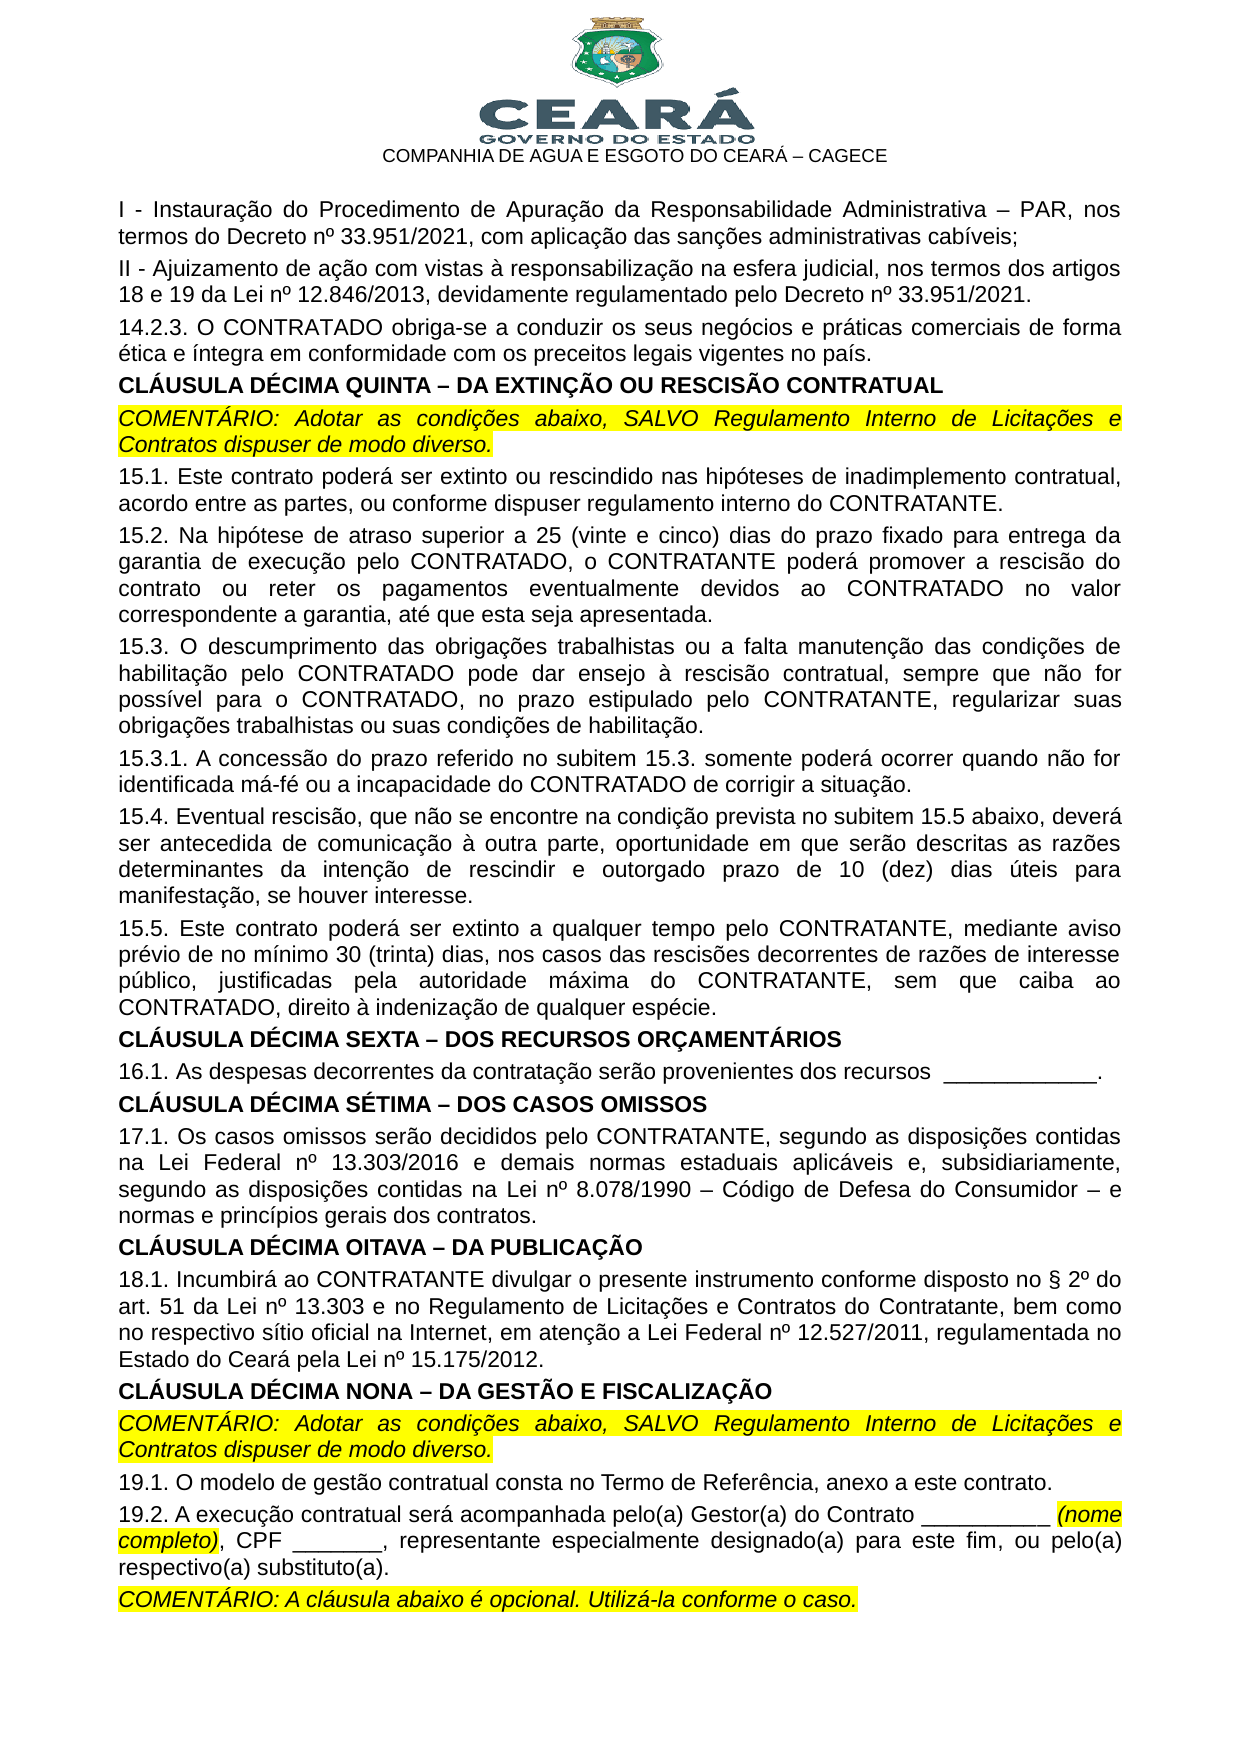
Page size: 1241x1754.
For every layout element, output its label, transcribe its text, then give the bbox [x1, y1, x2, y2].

text 15.3.1. A concessão do prazo referido no subitem 15.3. somente poderá ocorrer quando não for identificada má-fé ou a incapacidade do CONTRATADO de corrigir a situação. [118, 744, 1122, 797]
text COMENTÁRIO: Adotar as condições abaixo, SALVO Regulamento Interno de Licitações e Contratos dispuser de modo diverso. [118, 404, 1122, 457]
text CLÁUSULA DÉCIMA OITAVA – DA PUBLICAÇÃO [118, 1234, 1122, 1261]
text COMENTÁRIO: Adotar as condições abaixo, SALVO Regulamento Interno de Licitações e Contratos dispuser de modo diverso. [118, 1410, 1122, 1463]
text I - Instauração do Procedimento de Apuração da Responsabilidade Administrativa – PAR, nos termos do Decreto nº 33.951/2021, com aplicação das sanções administrativas cabíveis; [118, 196, 1122, 249]
text CLÁUSULA DÉCIMA SEXTA – DOS RECURSOS ORÇAMENTÁRIOS [118, 1026, 1122, 1052]
text CLÁUSULA DÉCIMA NONA – DA GESTÃO E FISCALIZAÇÃO [118, 1378, 1122, 1404]
text 19.2. A execução contratual será acompanhada pelo(a) Gestor(a) do Contrato __________ (nome completo), CPF _______, representante especialmente designado(a) para este fim, ou pelo(a) respectivo(a) substituto(a). [118, 1501, 1122, 1580]
text 17.1. Os casos omissos serão decididos pelo CONTRATANTE, segundo as disposições contidas na Lei Federal nº 13.303/2016 e demais normas estaduais aplicáveis e, subsidiariamente, segundo as disposições contidas na Lei nº 8.078/1990 – Código de Defesa do Consumidor – e normas e princípios gerais dos contratos. [118, 1123, 1122, 1228]
text 15.3. O descumprimento das obrigações trabalhistas ou a falta manutenção das condições de habilitação pelo CONTRATADO pode dar ensejo à rescisão contratual, sempre que não for possível para o CONTRATADO, no prazo estipulado pelo CONTRATANTE, regularizar suas obrigações trabalhistas ou suas condições de habilitação. [118, 633, 1122, 739]
text 15.2. Na hipótese de atraso superior a 25 (vinte e cinco) dias do prazo fixado para entrega da garantia de execução pelo CONTRATADO, o CONTRATANTE poderá promover a rescisão do contrato ou reter os pagamentos eventualmente devidos ao CONTRATADO no valor correspondente a garantia, até que esta seja apresentada. [118, 522, 1122, 627]
text 14.2.3. O CONTRATADO obriga-se a conduzir os seus negócios e práticas comerciais de forma ética e íntegra em conformidade com os preceitos legais vigentes no país. [118, 314, 1122, 366]
text CLÁUSULA DÉCIMA QUINTA – DA EXTINÇÃO OU RESCISÃO CONTRATUAL [118, 372, 1122, 399]
text 18.1. Incumbirá ao CONTRATANTE divulgar o presente instrumento conforme disposto no § 2º do art. 51 da Lei nº 13.303 e no Regulamento de Licitações e Contratos do Contratante, bem como no respectivo sítio oficial na Internet, em atenção a Lei Federal nº 12.527/2011, regulamentada no Estado do Ceará pela Lei nº 15.175/2012. [118, 1266, 1122, 1372]
picture [453, 12, 782, 148]
text 15.5. Este contrato poderá ser extinto a qualquer tempo pelo CONTRATANTE, mediante aviso prévio de no mínimo 30 (trinta) dias, nos casos das rescisões decorrentes de razões de interesse público, justificadas pela autoridade máxima do CONTRATANTE, sem que caiba ao CONTRATADO, direito à indenização de qualquer espécie. [118, 914, 1122, 1020]
text 15.1. Este contrato poderá ser extinto ou rescindido nas hipóteses de inadimplemento contratual, acordo entre as partes, ou conforme dispuser regulamento interno do CONTRATANTE. [118, 463, 1122, 516]
text 16.1. As despesas decorrentes da contratação serão provenientes dos recursos ____________. [118, 1058, 1122, 1084]
text CLÁUSULA DÉCIMA SÉTIMA – DOS CASOS OMISSOS [118, 1091, 1122, 1117]
text 15.4. Eventual rescisão, que não se encontre na condição prevista no subitem 15.5 abaixo, deverá ser antecedida de comunicação à outra parte, oportunidade em que serão descritas as razões determinantes da intenção de rescindir e outorgado prazo de 10 (dez) dias úteis para manifestação, se houver interesse. [118, 803, 1122, 909]
text II - Ajuizamento de ação com vistas à responsabilização na esfera judicial, nos termos dos artigos 18 e 19 da Lei nº 12.846/2013, devidamente regulamentado pelo Decreto nº 33.951/2021. [118, 255, 1122, 308]
text 19.1. O modelo de gestão contratual consta no Termo de Referência, anexo a este contrato. [118, 1469, 1122, 1495]
text COMENTÁRIO: A cláusula abaixo é opcional. Utilizá-la conforme o caso. [118, 1586, 1122, 1612]
